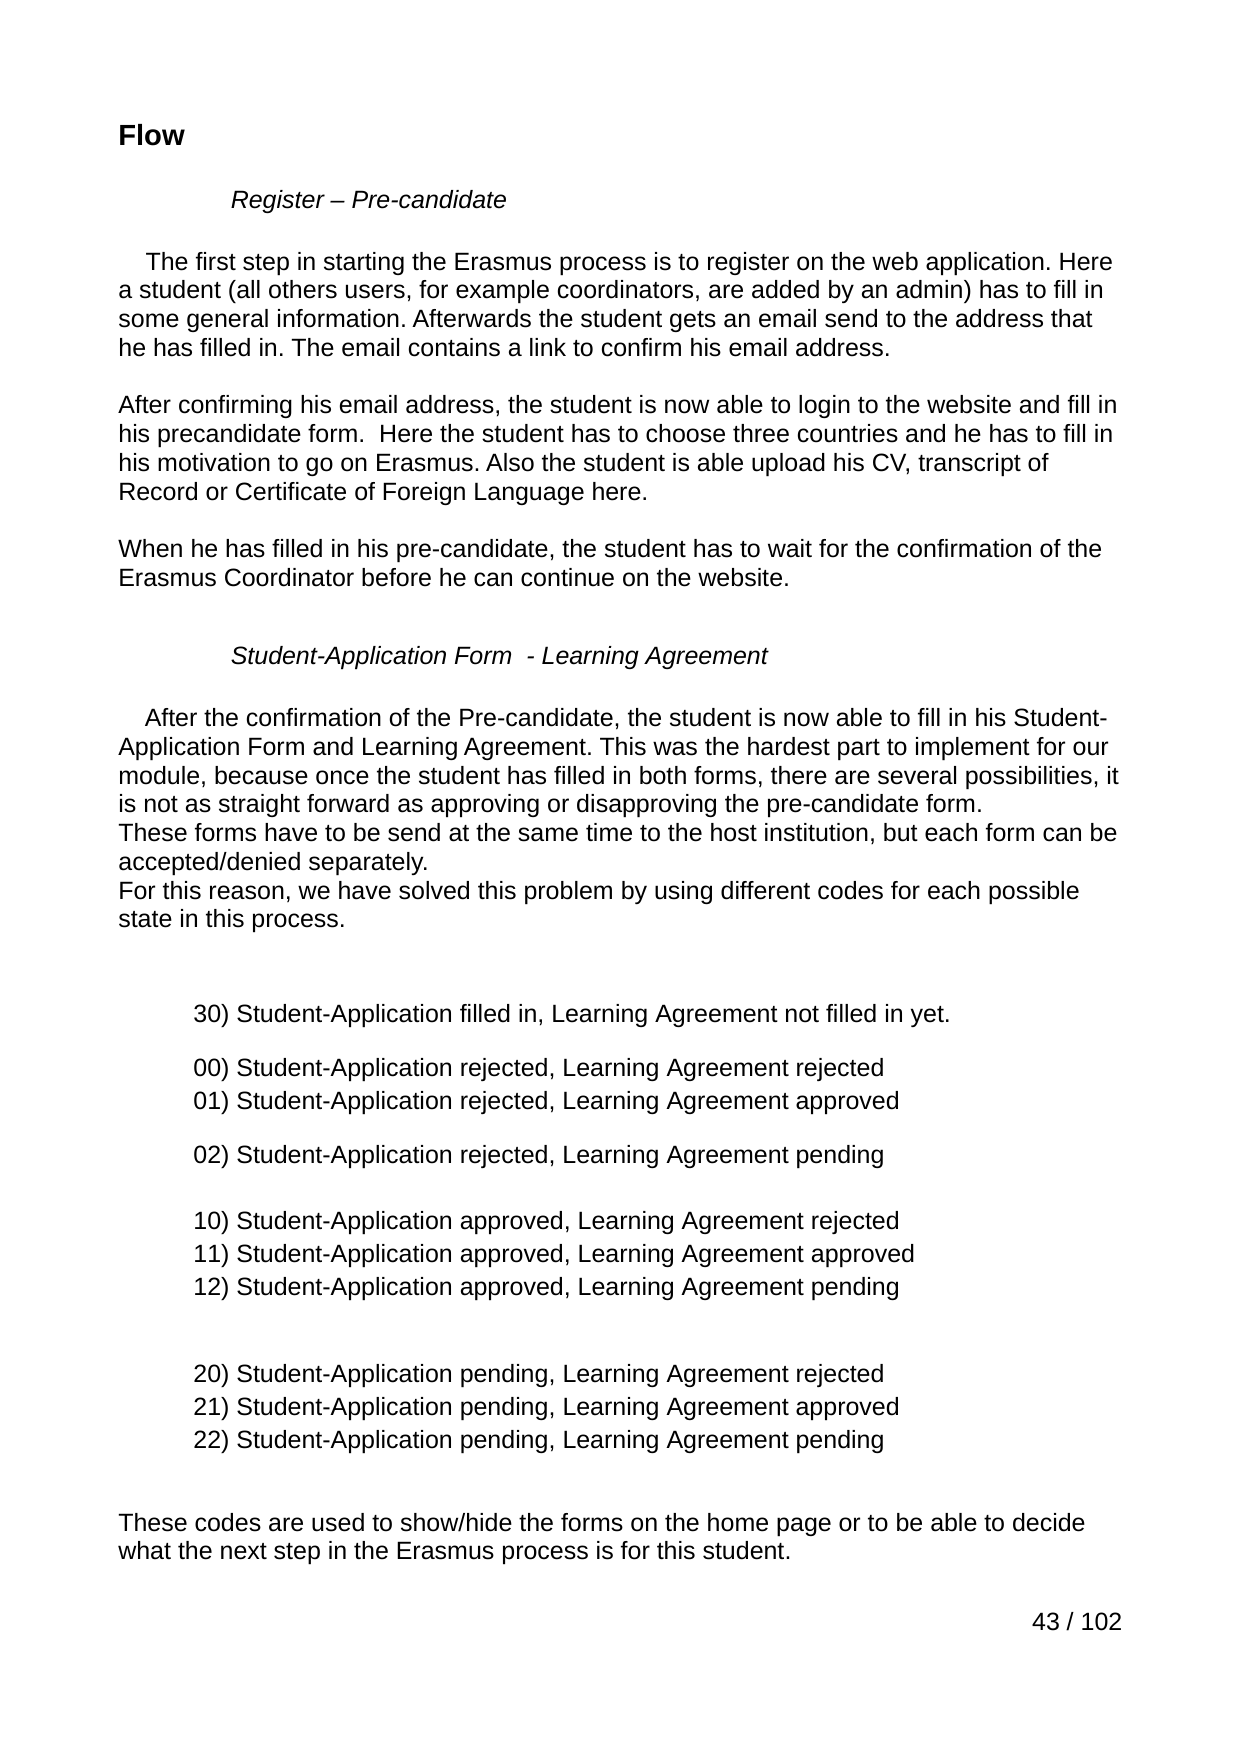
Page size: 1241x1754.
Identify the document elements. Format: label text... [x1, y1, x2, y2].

list Student-Application Form - Learning Agreement [156, 641, 1122, 670]
text 00) Student-Application rejected, Learning Agreement rejected 01) Student-Application rejected, Learning Agreement approved [193, 1053, 1122, 1115]
text 02) Student-Application rejected, Learning Agreement pending 10) Student-Application approved, Learning Agreement rejected 11) Student-Application approved, Learning Agreement approved 12) Student-Application approved, Learning Agreement pending [193, 1140, 1122, 1301]
text After the confirmation of the Pre-candidate, the student is now able to fill in his Student-Application Form and Learning Agreement. This was the hardest part to implement for our module, because once the student has filled in both forms, there are several possibilities, it is not as straight forward as approving or disapproving the pre-candidate form. These forms have to be send at the same time to the host institution, but each form can be accepted/denied separately. For this reason, we have solved this problem by using different codes for each possible state in this process. [118, 674, 1122, 933]
text These codes are used to show/hide the forms on the home page or to be able to decide what the next step in the Erasmus process is for this student. [118, 1479, 1122, 1565]
text The first step in starting the Erasmus process is to register on the web application. Here a student (all others users, for example coordinators, are added by an admin) has to fill in some general information. Afterwards the student gets an email send to the address that he has filled in. The email contains a link to confirm his email address. After confirming his email address, the student is now able to login to the website and fill in his precandidate form. Here the student has to choose three countries and he has to fill in his motivation to go on Erasmus. Also the student is able upload his CV, transcript of Record or Certificate of Foreign Language here. When he has filled in his pre-candidate, the student has to wait for the confirmation of the Erasmus Coordinator before he can continue on the website. [118, 218, 1122, 621]
subtitle Flow [118, 118, 1122, 152]
text 20) Student-Application pending, Learning Agreement rejected 21) Student-Application pending, Learning Agreement approved 22) Student-Application pending, Learning Agreement pending [193, 1326, 1122, 1454]
text 30) Student-Application filled in, Learning Agreement not filled in yet. [193, 933, 1122, 1028]
list Register – Pre-candidate [156, 185, 1122, 214]
